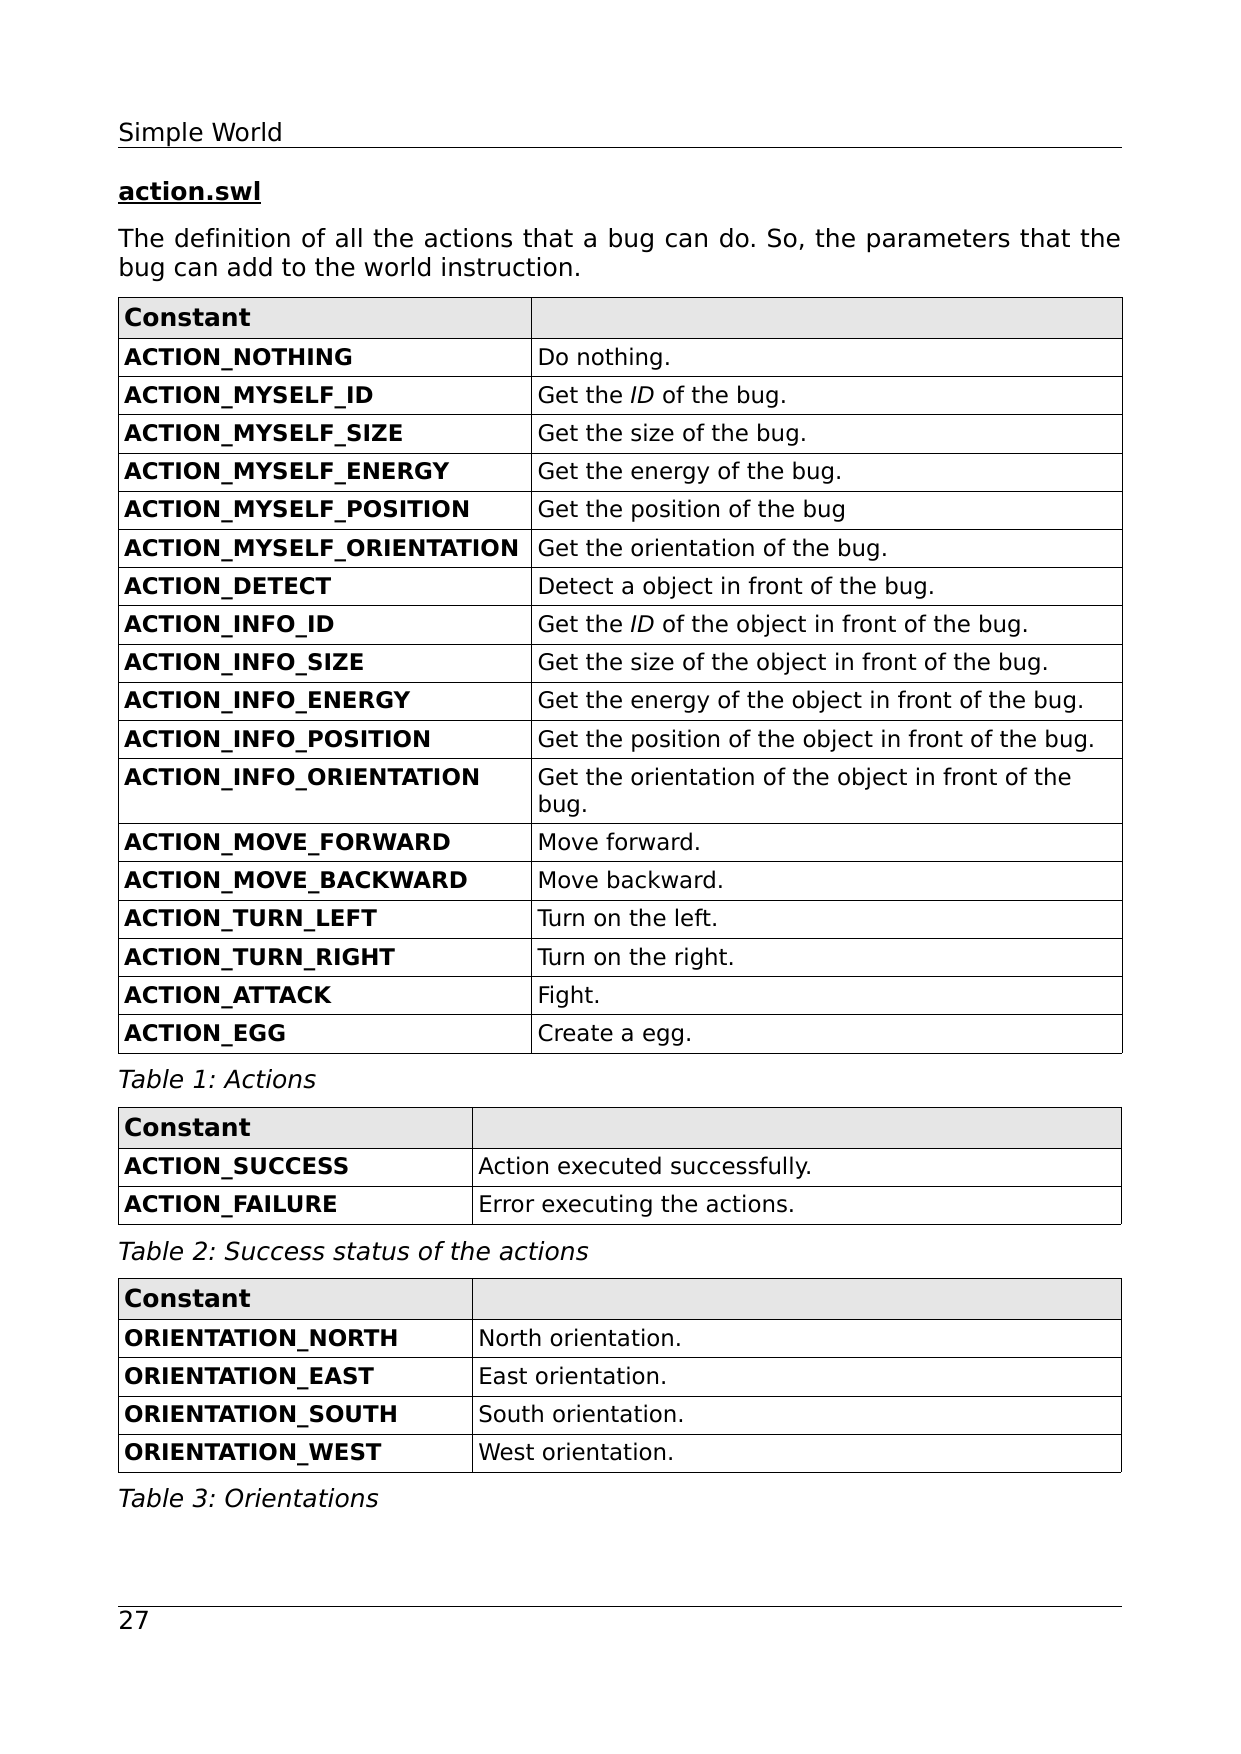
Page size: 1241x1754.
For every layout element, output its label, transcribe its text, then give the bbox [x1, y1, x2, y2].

table_cell ACTION_FAILURE [119, 1187, 472, 1224]
table_cell Get the orientation of the bug. [532, 530, 1122, 567]
table_cell ACTION_EGG [119, 1015, 531, 1053]
table_cell ACTION_MYSELF_ID [119, 377, 531, 414]
table_cell Error executing the actions. [473, 1187, 1121, 1224]
table_cell ACTION_NOTHING [119, 339, 531, 376]
table_cell ORIENTATION_WEST [119, 1435, 472, 1472]
table_cell ACTION_INFO_POSITION [119, 721, 531, 758]
table_cell Get the ID of the bug. [532, 377, 1122, 414]
table_cell Turn on the right. [532, 939, 1122, 976]
table_cell ACTION_MYSELF_ENERGY [119, 454, 531, 491]
table_cell East orientation. [473, 1358, 1121, 1396]
table_cell Detect a object in front of the bug. [532, 568, 1122, 605]
table_header Constant [119, 298, 531, 338]
table_cell ACTION_MYSELF_SIZE [119, 415, 531, 452]
table_cell ACTION_TURN_LEFT [119, 901, 531, 938]
table_cell Action executed successfully. [473, 1149, 1121, 1186]
table_cell Turn on the left. [532, 901, 1122, 938]
table_cell Get the size of the bug. [532, 415, 1122, 452]
table_cell ACTION_MYSELF_ORIENTATION [119, 530, 531, 567]
title action.swl [118, 177, 1122, 206]
table_cell South orientation. [473, 1397, 1121, 1434]
table_header Constant [119, 1108, 472, 1148]
table_cell Get the energy of the bug. [532, 454, 1122, 491]
text Table 2: Success status of the actions [118, 1237, 1122, 1266]
text The definition of all the actions that a bug can do. So, the parameters that the bug can add to the world instruction. [118, 224, 1122, 282]
table_cell West orientation. [473, 1435, 1121, 1472]
table_cell ORIENTATION_SOUTH [119, 1397, 472, 1434]
table_cell ACTION_INFO_ORIENTATION [119, 759, 531, 823]
text Table 3: Orientations [118, 1484, 1122, 1514]
table_cell Create a egg. [532, 1015, 1122, 1053]
table_header Constant [119, 1279, 472, 1319]
table_cell Get the position of the object in front of the bug. [532, 721, 1122, 758]
table_cell ACTION_MYSELF_POSITION [119, 492, 531, 529]
table_cell ACTION_DETECT [119, 568, 531, 605]
text Table 1: Actions [118, 1065, 1122, 1094]
table_cell ACTION_INFO_ID [119, 606, 531, 644]
table_cell Fight. [532, 977, 1122, 1014]
table_cell North orientation. [473, 1320, 1121, 1357]
table_cell ACTION_INFO_SIZE [119, 645, 531, 682]
table_cell ORIENTATION_NORTH [119, 1320, 472, 1357]
table_cell ACTION_ATTACK [119, 977, 531, 1014]
table_cell Get the ID of the object in front of the bug. [532, 606, 1122, 644]
table_cell ACTION_MOVE_FORWARD [119, 824, 531, 861]
table_cell Get the position of the bug [532, 492, 1122, 529]
table_header [473, 1108, 1121, 1148]
table_cell ORIENTATION_EAST [119, 1358, 472, 1396]
table_cell ACTION_MOVE_BACKWARD [119, 862, 531, 900]
table_cell ACTION_SUCCESS [119, 1149, 472, 1186]
table_header [473, 1279, 1121, 1319]
table_cell Move forward. [532, 824, 1122, 861]
table_cell Get the size of the object in front of the bug. [532, 645, 1122, 682]
table_cell ACTION_INFO_ENERGY [119, 683, 531, 720]
table_cell Get the orientation of the object in front of the bug. [532, 759, 1122, 823]
table_cell Get the energy of the object in front of the bug. [532, 683, 1122, 720]
table_cell Do nothing. [532, 339, 1122, 376]
table_header [532, 298, 1122, 338]
table_cell Move backward. [532, 862, 1122, 900]
table_cell ACTION_TURN_RIGHT [119, 939, 531, 976]
